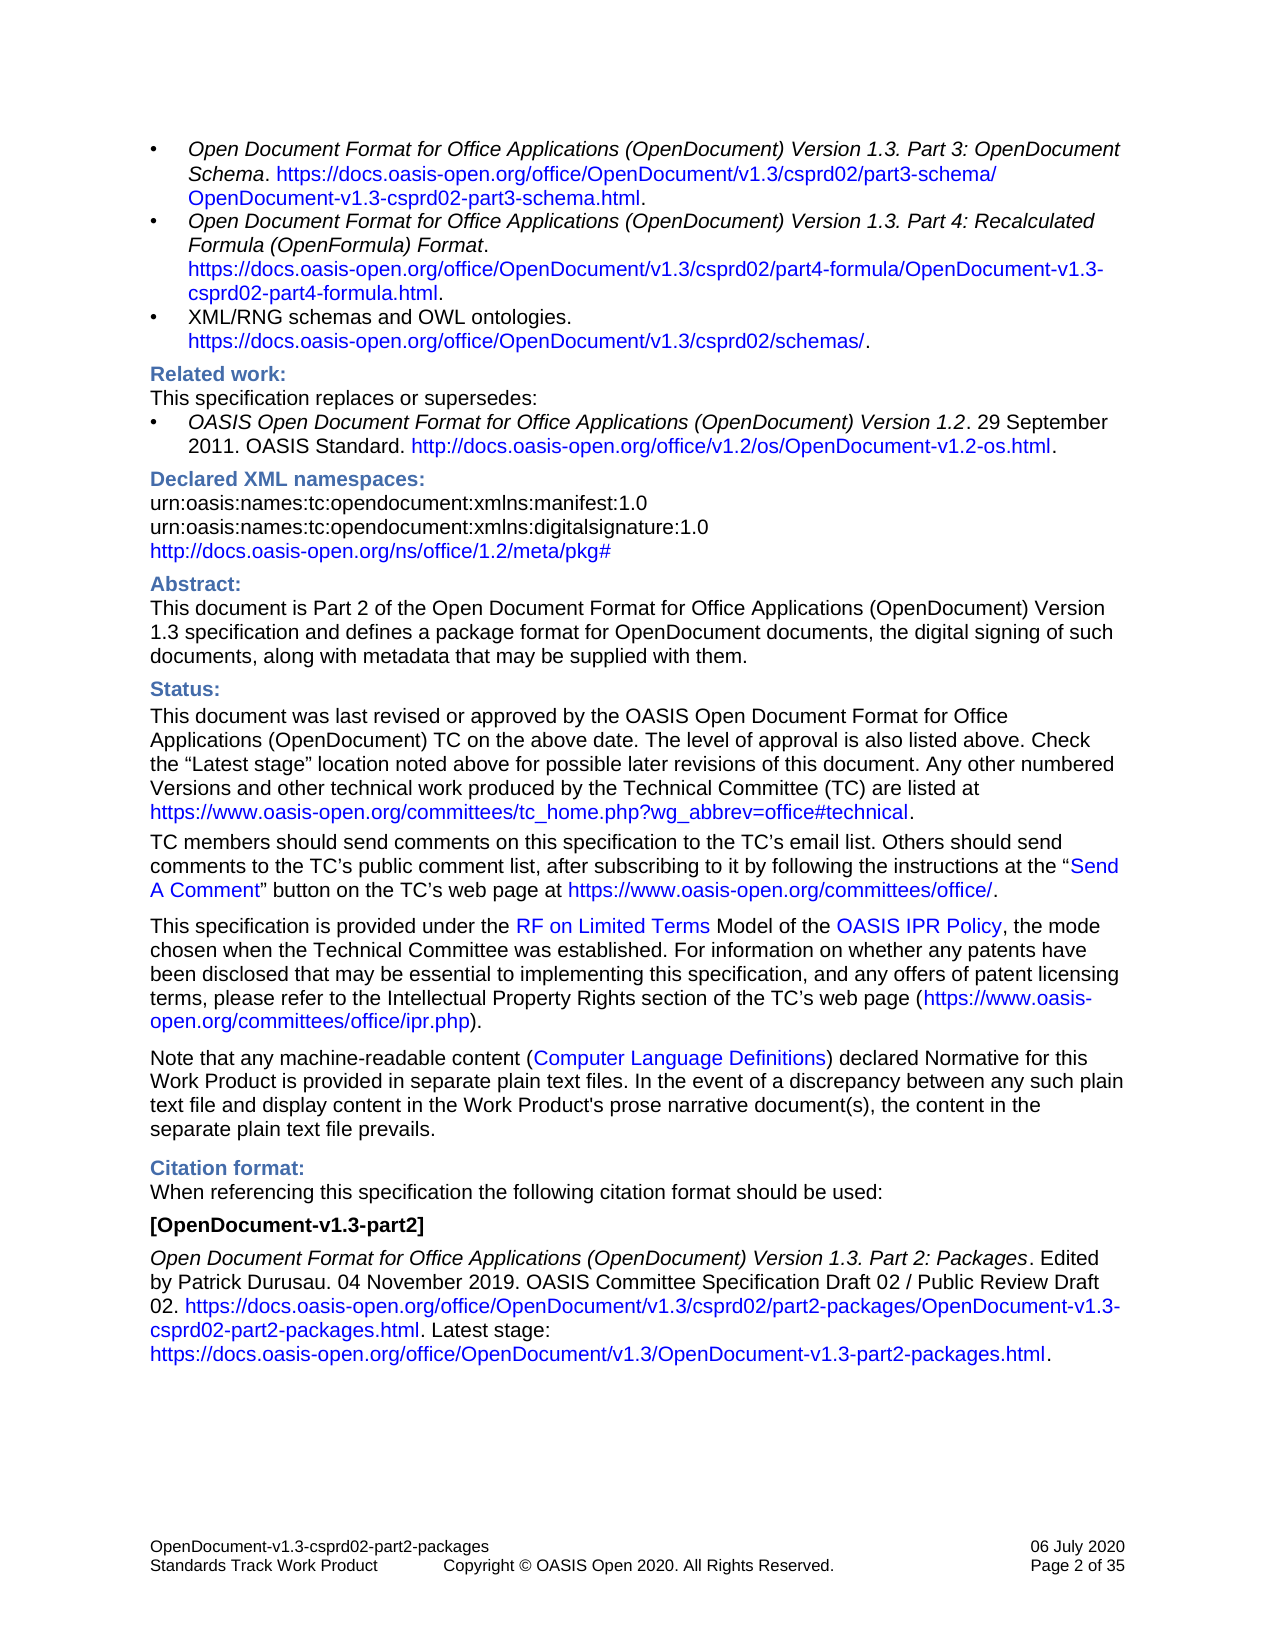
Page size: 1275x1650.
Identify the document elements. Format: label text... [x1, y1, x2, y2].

list Open Document Format for Office Applications (OpenDocument) Version 1.3. Part 4: Recalculated Formula (OpenFormula) Format. https://docs.oasis-open.org/office/OpenDocument/v1.3/csprd02/part4-formula/OpenDocument-v1.3-csprd02-part4-formula.html. [150, 209, 1125, 305]
text TC members should send comments on this specification to the TC’s email list. Others should send comments to the TC’s public comment list, after subscribing to it by following the instructions at the “Send A Comment” button on the TC’s web page at https://www.oasis-open.org/committees/office/. [150, 829, 1125, 901]
title [OpenDocument-v1.3-part2] [150, 1213, 1125, 1237]
title urn:oasis:names:tc:opendocument:xmlns:manifest:1.0 [150, 491, 1125, 515]
title When referencing this specification the following citation format should be used: [150, 1180, 1125, 1204]
text Note that any machine-readable content (Computer Language Definitions) declared Normative for this Work Product is provided in separate plain text files. In the event of a discrepancy between any such plain text file and display content in the Work Product's prose narrative document(s), the content in the separate plain text file prevails. [150, 1045, 1125, 1141]
title urn:oasis:names:tc:opendocument:xmlns:digitalsignature:1.0 [150, 515, 1125, 539]
list Open Document Format for Office Applications (OpenDocument) Version 1.3. Part 3: OpenDocument Schema. https://docs.oasis-open.org/office/OpenDocument/v1.3/csprd02/part3-schema/OpenDocument-v1.3-csprd02-part3-schema.html. [150, 137, 1125, 209]
text This document is Part 2 of the Open Document Format for Office Applications (OpenDocument) Version 1.3 specification and defines a package format for OpenDocument documents, the digital signing of such documents, along with metadata that may be supplied with them. [150, 596, 1125, 668]
text This specification is provided under the RF on Limited Terms Model of the OASIS IPR Policy, the mode chosen when the Technical Committee was established. For information on whether any patents have been disclosed that may be essential to implementing this specification, and any offers of patent licensing terms, please refer to the Intellectual Property Rights section of the TC’s web page (https://www.oasis-open.org/committees/office/ipr.php). [150, 913, 1125, 1033]
list XML/RNG schemas and OWL ontologies. https://docs.oasis-open.org/office/OpenDocument/v1.3/csprd02/schemas/. [150, 305, 1125, 353]
text Open Document Format for Office Applications (OpenDocument) Version 1.3. Part 2: Packages. Edited by Patrick Durusau. 04 November 2019. OASIS Committee Specification Draft 02 / Public Review Draft 02. https://docs.oasis-open.org/office/OpenDocument/v1.3/csprd02/part2-packages/OpenDocument-v1.3-csprd02-part2-packages.html. Latest stage: https://docs.oasis-open.org/office/OpenDocument/v1.3/OpenDocument-v1.3-part2-packages.html. [150, 1246, 1125, 1366]
title Citation format: [150, 1156, 1125, 1180]
title Status: [150, 677, 1125, 701]
title Related work: [150, 362, 1125, 386]
list OASIS Open Document Format for Office Applications (OpenDocument) Version 1.2. 29 September 2011. OASIS Standard. http://docs.oasis-open.org/office/v1.2/os/OpenDocument-v1.2-os.html. [150, 410, 1125, 458]
text This document was last revised or approved by the OASIS Open Document Format for Office Applications (OpenDocument) TC on the above date. The level of approval is also listed above. Check the “Latest stage” location noted above for possible later revisions of this document. Any other numbered Versions and other technical work produced by the Technical Committee (TC) are listed at https://www.oasis-open.org/committees/tc_home.php?wg_abbrev=office#technical. [150, 704, 1125, 823]
title This specification replaces or supersedes: [150, 386, 1125, 410]
title Declared XML namespaces: [150, 467, 1125, 491]
title http://docs.oasis-open.org/ns/office/1.2/meta/pkg# [150, 539, 1125, 563]
title Abstract: [150, 572, 1125, 596]
